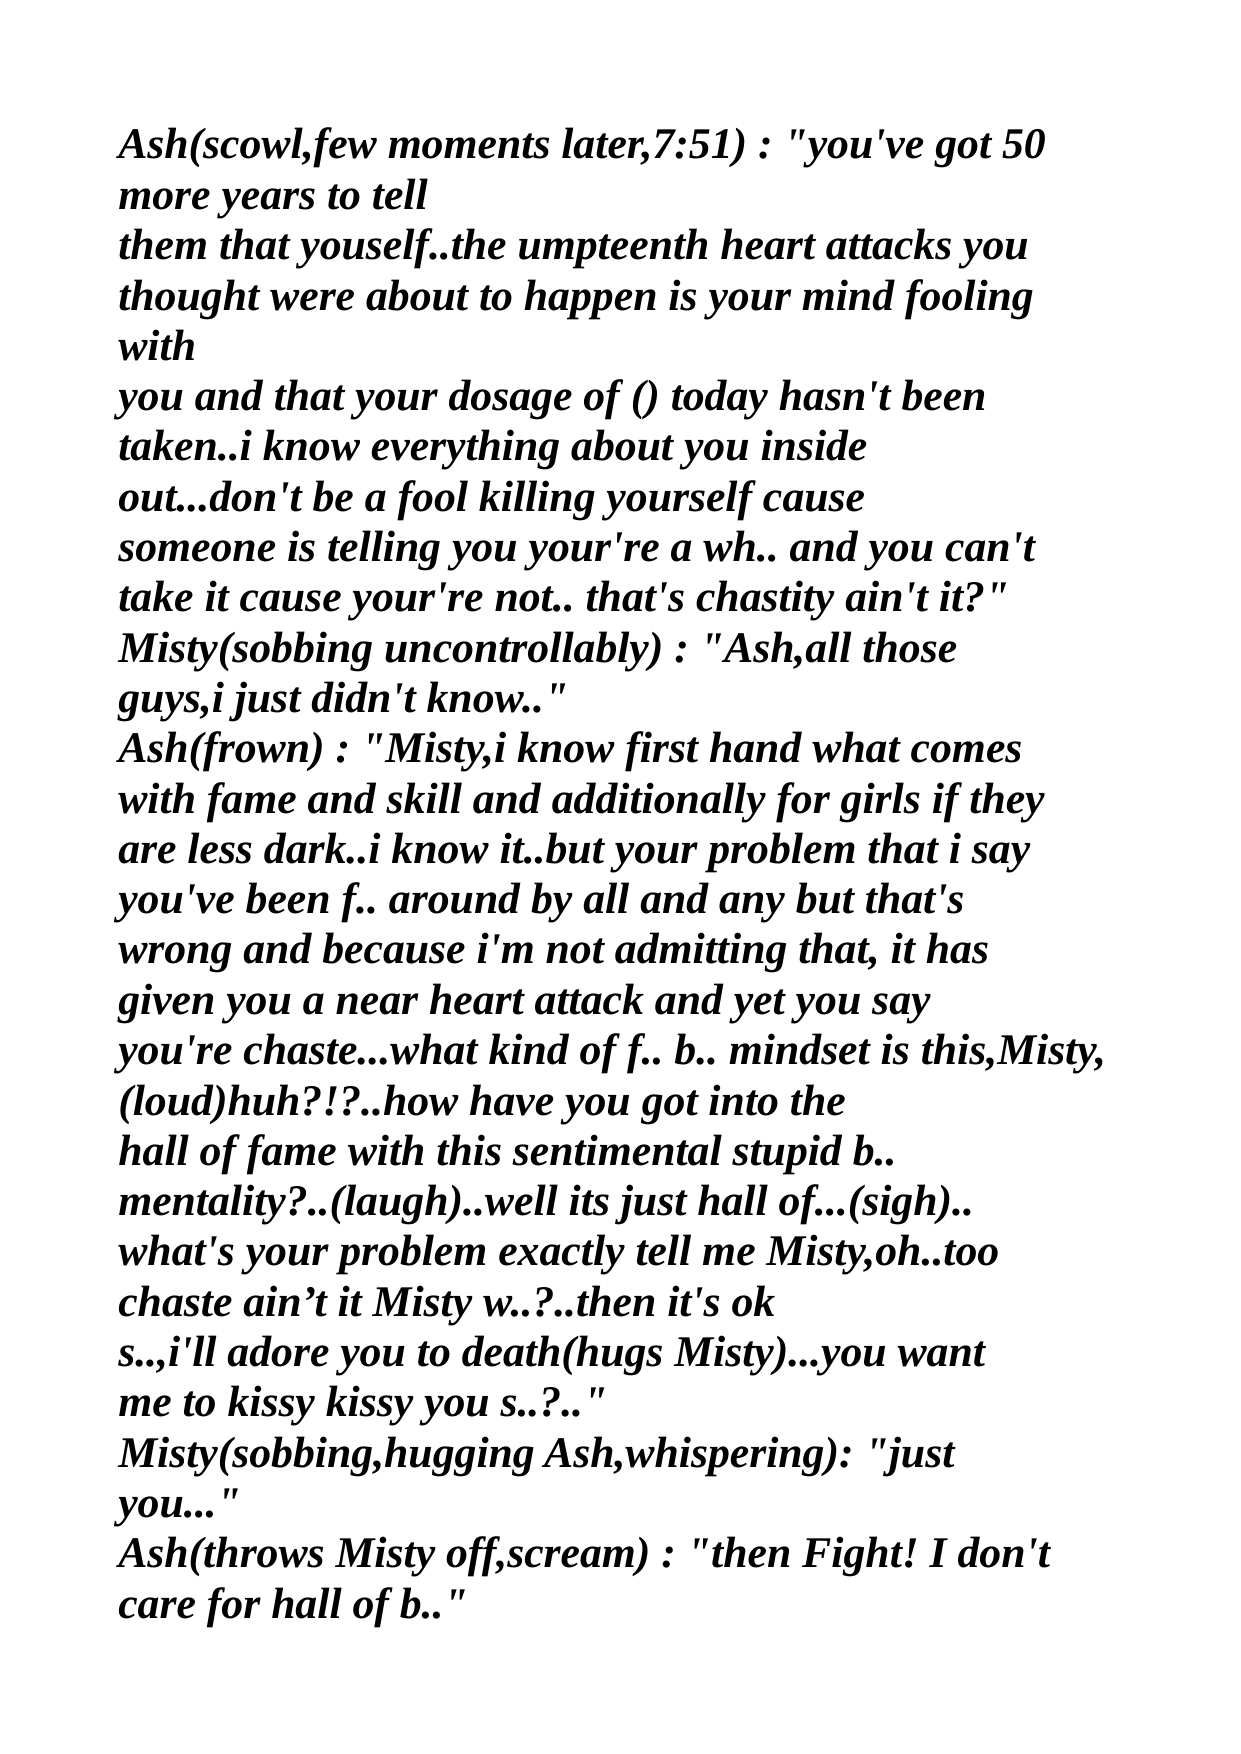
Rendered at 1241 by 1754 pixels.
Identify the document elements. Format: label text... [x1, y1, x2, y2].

text are less dark..i know it..but your problem that i say [118, 822, 1122, 873]
text me to kissy kissy you s..?.." [118, 1376, 1122, 1426]
text you're chaste...what kind of f.. b.. mindset is this,Misty,(loud)huh?!?..how have you got into the [118, 1024, 1122, 1124]
text taken..i know everything about you inside [118, 420, 1122, 470]
text guys,i just didn't know.." [118, 672, 1122, 722]
text Ash(frown) : "Misty,i know first hand what comes [118, 722, 1122, 772]
text someone is telling you your're a wh.. and you can't [118, 521, 1122, 571]
text wrong and because i'm not admitting that, it has [118, 923, 1122, 973]
text Ash(throws Misty off,scream) : "then Fight! I don't [118, 1527, 1122, 1577]
text them that youself..the umpteenth heart attacks you thought were about to happen is your mind fooling with [118, 219, 1122, 370]
text with fame and skill and additionally for girls if they [118, 772, 1122, 822]
text take it cause your're not.. that's chastity ain't it?" [118, 571, 1122, 621]
text you..." [118, 1477, 1122, 1527]
text what's your problem exactly tell me Misty,oh..too chaste ain’t it Misty w..?..then it's ok [118, 1225, 1122, 1326]
text Misty(sobbing uncontrollably) : "Ash,all those [118, 621, 1122, 672]
text given you a near heart attack and yet you say [118, 973, 1122, 1024]
text Ash(scowl,few moments later,7:51) : "you've got 50 more years to tell [118, 118, 1122, 219]
text Misty(sobbing,hugging Ash,whispering): "just [118, 1426, 1122, 1477]
text out...don't be a fool killing yourself cause [118, 470, 1122, 521]
text you've been f.. around by all and any but that's [118, 873, 1122, 923]
text you and that your dosage of () today hasn't been [118, 370, 1122, 420]
text s..,i'll adore you to death(hugs Misty)...you want [118, 1326, 1122, 1376]
text care for hall of b.." [118, 1577, 1122, 1627]
text mentality?..(laugh)..well its just hall of...(sigh).. [118, 1175, 1122, 1225]
text hall of fame with this sentimental stupid b.. [118, 1124, 1122, 1175]
